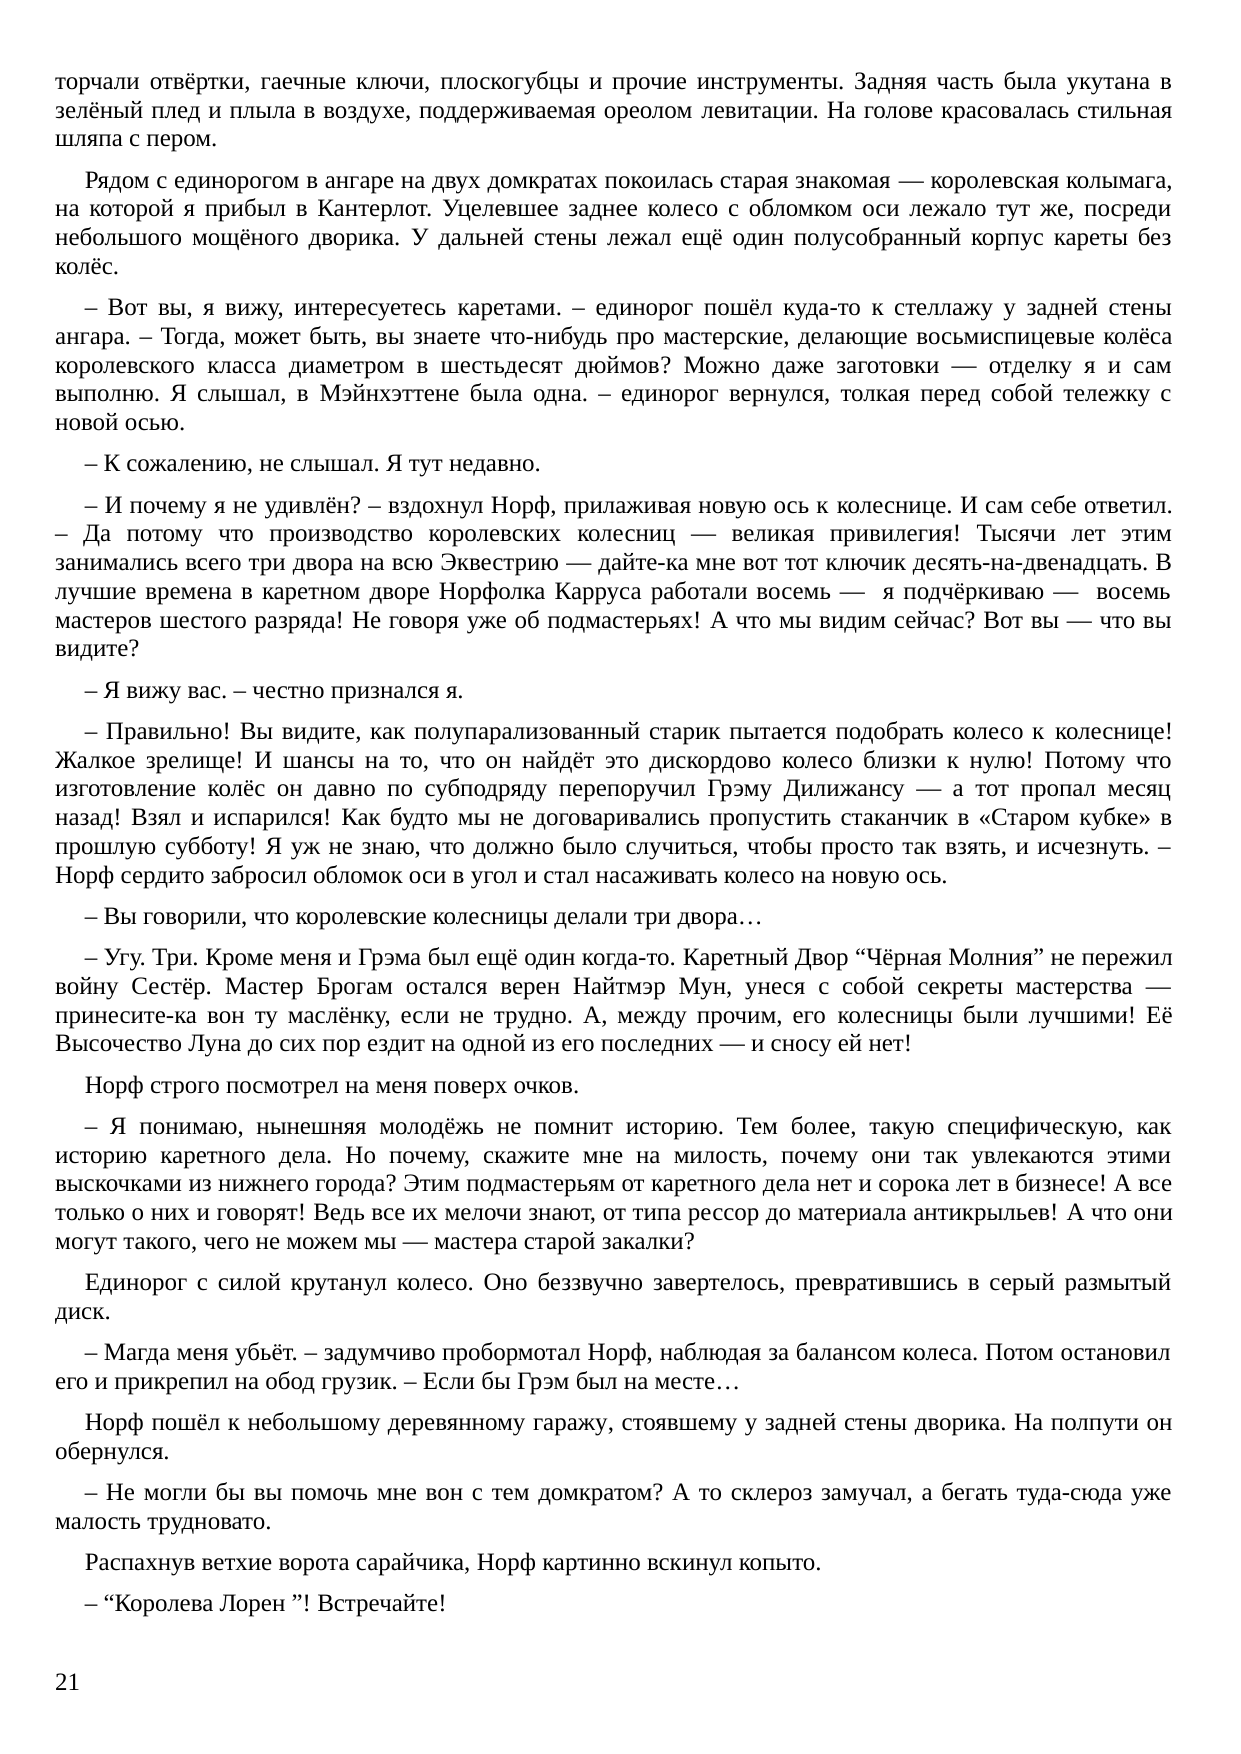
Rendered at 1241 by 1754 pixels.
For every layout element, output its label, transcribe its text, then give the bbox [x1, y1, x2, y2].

text – Не могли бы вы помочь мне вон с тем домкратом? А то склероз замучал, а бегать туда-сюда уже малость трудновато. [55, 1477, 1173, 1535]
text – Я понимаю, нынешняя молодёжь не помнит историю. Тем более, такую специфическую, как историю каретного дела. Но почему, скажите мне на милость, почему они так увлекаются этими выскочками из нижнего города? Этим подмастерьям от каретного дела нет и сорока лет в бизнесе! А все только о них и говорят! Ведь все их мелочи знают, от типа рессор до материала антикрыльев! А что они могут такого, чего не можем мы — мастера старой закалки? [55, 1111, 1173, 1255]
text – Магда меня убьёт. – задумчиво пробормотал Норф, наблюдая за балансом колеса. Потом остановил его и прикрепил на обод грузик. – Если бы Грэм был на месте… [55, 1337, 1173, 1395]
text торчали отвёртки, гаечные ключи, плоскогубцы и прочие инструменты. Задняя часть была укутана в зелёный плед и плыла в воздухе, поддерживаемая ореолом левитации. На голове красовалась стильная шляпа с пером. [55, 66, 1173, 152]
text Рядом с единорогом в ангаре на двух домкратах покоилась старая знакомая — королевская колымага, на которой я прибыл в Кантерлот. Уцелевшее заднее колесо с обломком оси лежало тут же, посреди небольшого мощёного дворика. У дальней стены лежал ещё один полусобранный корпус кареты без колёс. [55, 165, 1173, 280]
text Распахнув ветхие ворота сарайчика, Норф картинно вскинул копыто. [55, 1547, 1173, 1576]
text – И почему я не удивлён? – вздохнул Норф, прилаживая новую ось к колеснице. И сам себе ответил. – Да потому что производство королевских колесниц — великая привилегия! Тысячи лет этим занимались всего три двора на всю Эквестрию — дайте-ка мне вот тот ключик десять-на-двенадцать. В лучшие времена в каретном дворе Норфолка Карруса работали восемь — я подчёркиваю — восемь мастеров шестого разряда! Не говоря уже об подмастерьях! А что мы видим сейчас? Вот вы — что вы видите? [55, 490, 1173, 662]
text – Вот вы, я вижу, интересуетесь каретами. – единорог пошёл куда-то к стеллажу у задней стены ангара. – Тогда, может быть, вы знаете что-нибудь про мастерские, делающие восьмиспицевые колёса королевского класса диаметром в шестьдесят дюймов? Можно даже заготовки — отделку я и сам выполню. Я слышал, в Мэйнхэттене была одна. – единорог вернулся, толкая перед собой тележку с новой осью. [55, 292, 1173, 436]
text Норф пошёл к небольшому деревянному гаражу, стоявшему у задней стены дворика. На полпути он обернулся. [55, 1407, 1173, 1465]
text – Я вижу вас. – честно признался я. [55, 675, 1173, 703]
text – “Королева Лорен ”! Встречайте! [55, 1588, 1173, 1617]
text – К сожалению, не слышал. Я тут недавно. [55, 448, 1173, 477]
text – Угу. Три. Кроме меня и Грэма был ещё один когда-то. Каретный Двор “Чёрная Молния” не пережил войну Сестёр. Мастер Брогам остался верен Найтмэр Мун, унеся с собой секреты мастерства — принесите-ка вон ту маслёнку, если не трудно. А, между прочим, его колесницы были лучшими! Её Высочество Луна до сих пор ездит на одной из его последних — и сносу ей нет! [55, 942, 1173, 1057]
text – Вы говорили, что королевские колесницы делали три двора… [55, 901, 1173, 930]
text Норф строго посмотрел на меня поверх очков. [55, 1070, 1173, 1098]
text – Правильно! Вы видите, как полупарализованный старик пытается подобрать колесо к колеснице! Жалкое зрелище! И шансы на то, что он найдёт это дискордово колесо близки к нулю! Потому что изготовление колёс он давно по субподряду перепоручил Грэму Дилижансу — а тот пропал месяц назад! Взял и испарился! Как будто мы не договаривались пропустить стаканчик в «Старом кубке» в прошлую субботу! Я уж не знаю, что должно было случиться, чтобы просто так взять, и исчезнуть. – Норф сердито забросил обломок оси в угол и стал насаживать колесо на новую ось. [55, 716, 1173, 888]
text Единорог с силой крутанул колесо. Оно беззвучно завертелось, превратившись в серый размытый диск. [55, 1267, 1173, 1325]
